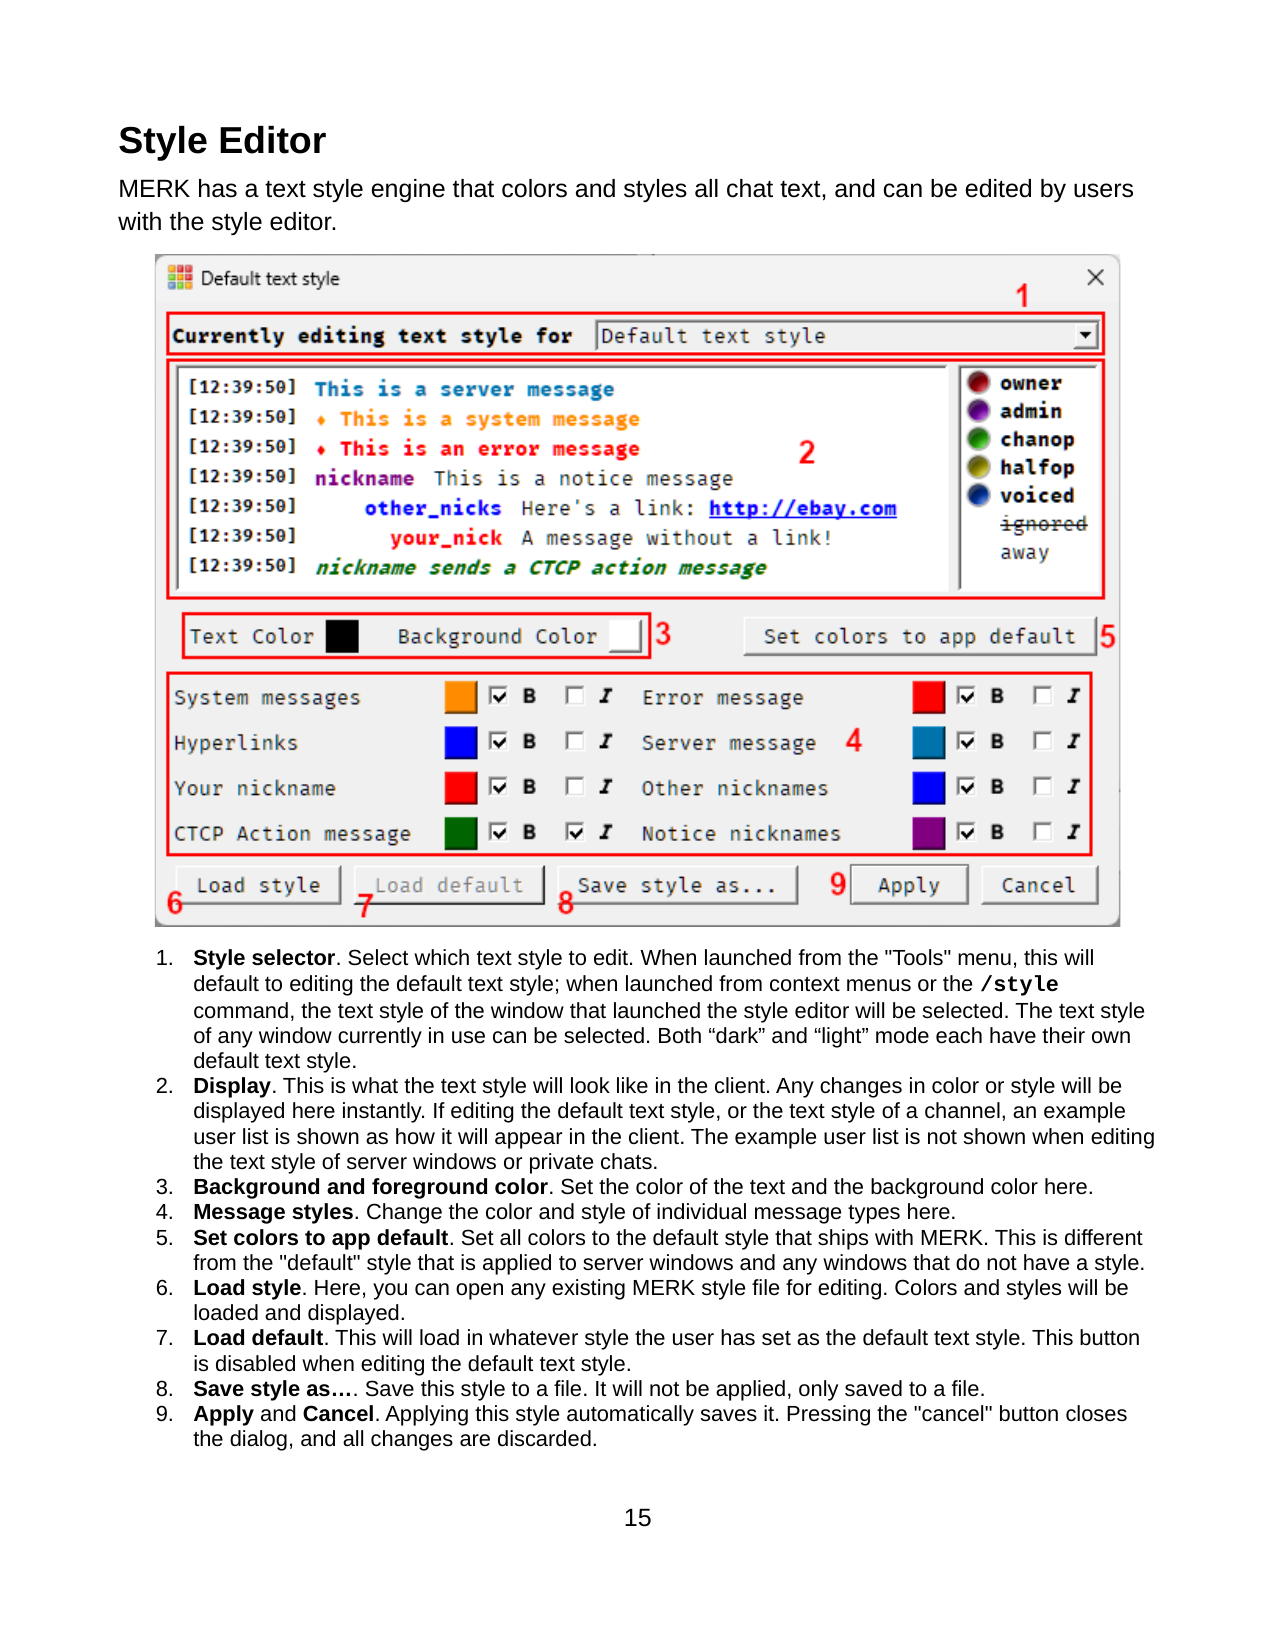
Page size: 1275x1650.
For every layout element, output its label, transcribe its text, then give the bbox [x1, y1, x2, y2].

list Display. This is what the text style will look like in the client. Any changes in color or style will be displayed here instantly. If editing the default text style, or the text style of a channel, an example user list is shown as how it will appear in the client. The example user list is not shown when editing the text style of server windows or private chats. [156, 1073, 1157, 1174]
list Load default. This will load in whatever style the user has set as the default text style. This button is disabled when editing the default text style. [156, 1325, 1157, 1376]
text MERK has a text style engine that colors and styles all chat text, and can be edited by users with the style editor. [118, 174, 1157, 236]
picture [154, 254, 1121, 927]
list Style selector. Select which text style to edit. When launched from the "Tools" menu, this will default to editing the default text style; when launched from context menus or the /style command, the text style of the window that launched the style editor will be selected. The text style of any window currently in use can be selected. Both “dark” and “light” mode each have their own default text style. [156, 945, 1157, 1073]
subtitle Style Editor [118, 118, 1157, 161]
list Apply and Cancel. Applying this style automatically saves it. Pressing the "cancel" button closes the dialog, and all changes are discarded. [156, 1401, 1157, 1451]
list Background and foreground color. Set the color of the text and the background color here. [156, 1174, 1157, 1199]
list Set colors to app default. Set all colors to the default style that ships with MERK. This is different from the "default" style that is applied to server windows and any windows that do not have a style. [156, 1224, 1157, 1275]
list Save style as…. Save this style to a file. It will not be applied, only saved to a file. [156, 1376, 1157, 1401]
list Message styles. Change the color and style of individual message types here. [156, 1199, 1157, 1224]
list Load style. Here, you can open any existing MERK style file for editing. Colors and styles will be loaded and displayed. [156, 1275, 1157, 1325]
